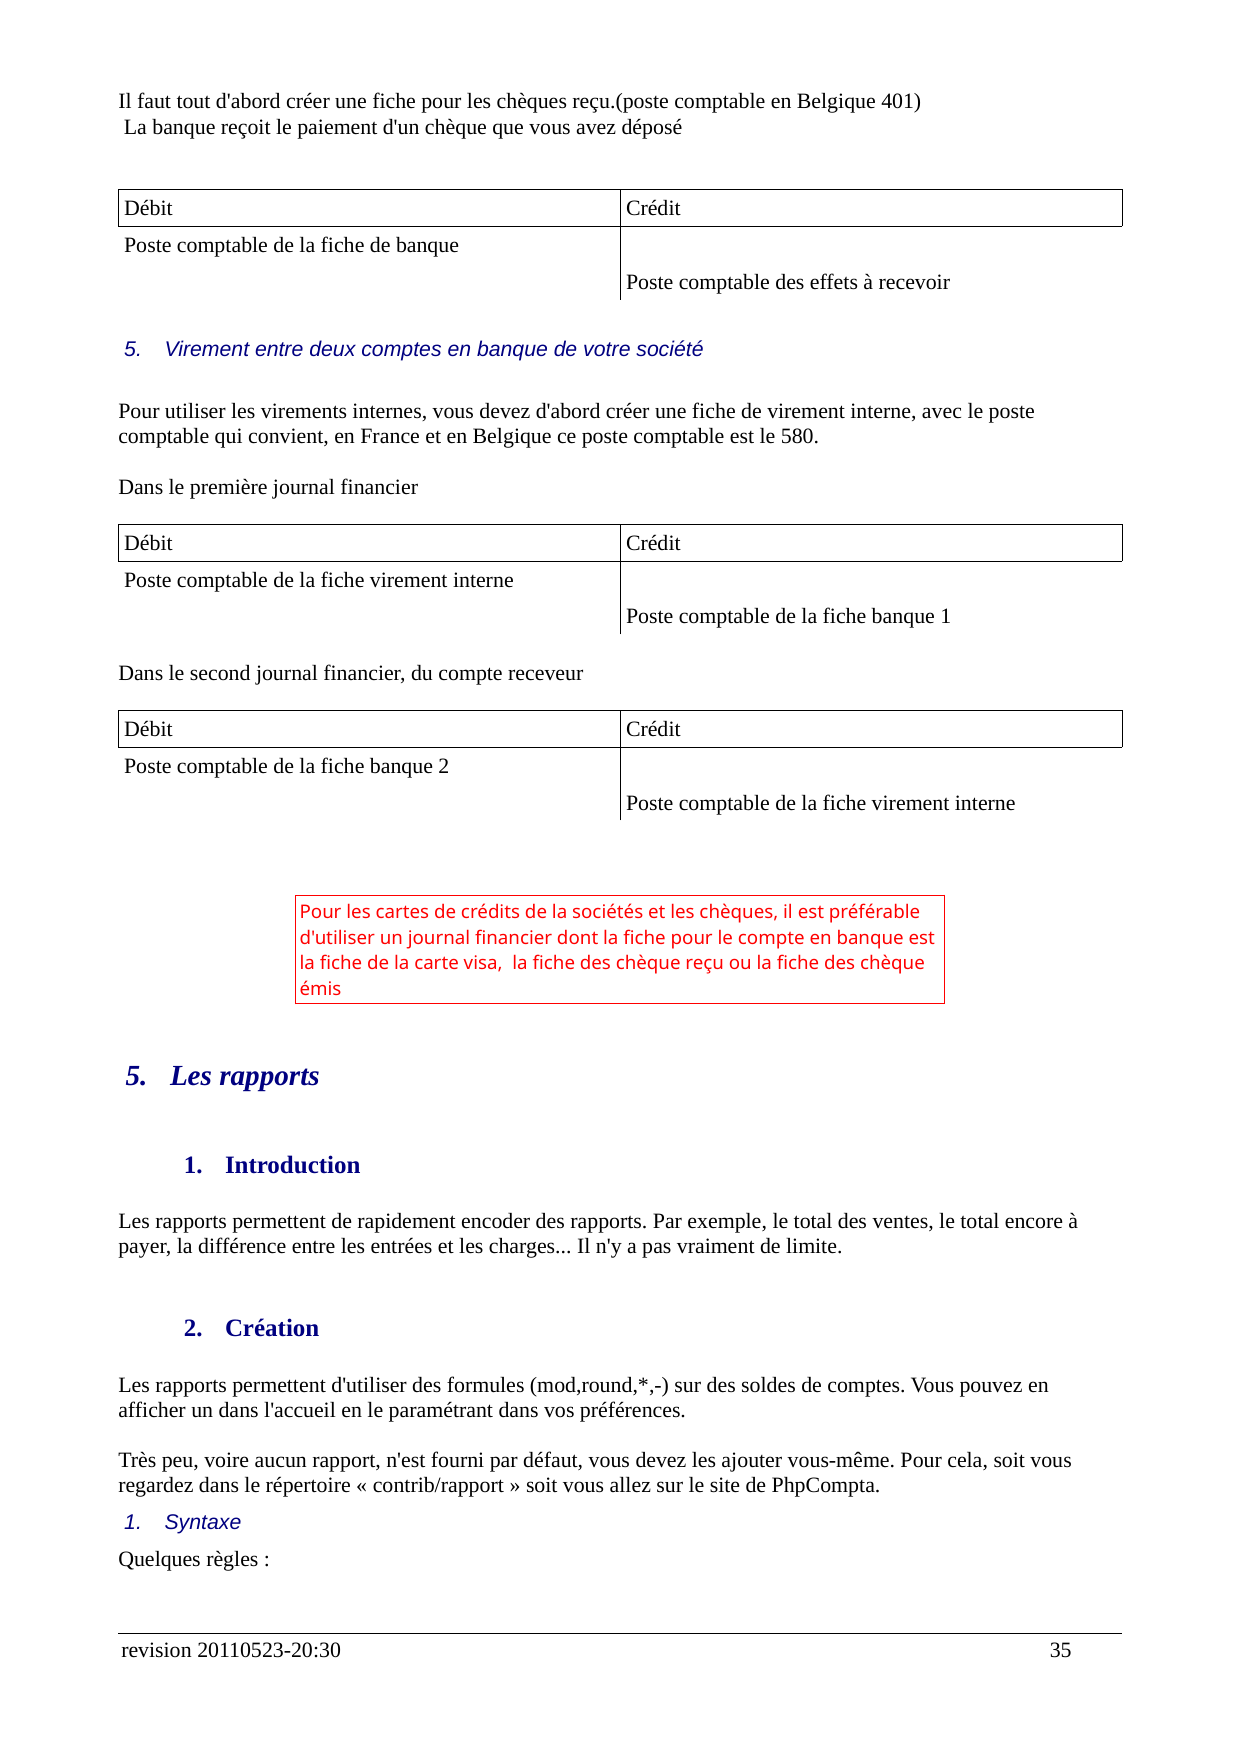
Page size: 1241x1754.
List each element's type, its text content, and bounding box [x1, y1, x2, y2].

table_cell Poste comptable des effets à recevoir [621, 263, 1122, 300]
subtitle Création [177, 1313, 1122, 1342]
table_cell Poste comptable de la fiche virement interne [621, 784, 1122, 820]
table_header Crédit [621, 711, 1122, 747]
table_cell Poste comptable de la fiche virement interne [118, 562, 620, 598]
text Quelques règles : [118, 1546, 1122, 1571]
subtitle Syntaxe [118, 1509, 1122, 1534]
text Très peu, voire aucun rapport, n'est fourni par défaut, vous devez les ajouter vous-même. Pour cela, soit vous regardez dans le répertoire « contrib/rapport » soit vous allez sur le site de PhpCompta. [118, 1447, 1122, 1498]
text Les rapports permettent d'utiliser des formules (mod,round,*,-) sur des soldes de comptes. Vous pouvez en afficher un dans l'accueil en le paramétrant dans vos préférences. [118, 1372, 1122, 1422]
table_cell [118, 263, 620, 300]
table_cell Poste comptable de la fiche de banque [118, 227, 620, 263]
table_header Crédit [621, 190, 1122, 226]
table_header Crédit [621, 525, 1122, 561]
subtitle Introduction [177, 1150, 1122, 1179]
table_header Débit [119, 711, 620, 747]
text Les rapports permettent de rapidement encoder des rapports. Par exemple, le total des ventes, le total encore à payer, la différence entre les entrées et les charges... Il n'y a pas vraiment de limite. [118, 1208, 1122, 1259]
text La banque reçoit le paiement d'un chèque que vous avez déposé [118, 114, 1122, 139]
table_cell Poste comptable de la fiche banque 1 [621, 598, 1122, 634]
table_header Débit [119, 525, 620, 561]
subtitle Les rapports [118, 1058, 1122, 1091]
table_cell [621, 562, 1122, 598]
table_header Débit [119, 190, 620, 226]
subtitle Virement entre deux comptes en banque de votre société [118, 337, 1122, 361]
text Dans le première journal financier [118, 474, 1122, 499]
text Il faut tout d'abord créer une fiche pour les chèques reçu.(poste comptable en Belgique 401) [118, 88, 1122, 114]
text Pour les cartes de crédits de la sociétés et les chèques, il est préférable d'utiliser un journal financier dont la fiche pour le compte en banque est la fiche de la carte visa, la fiche des chèque reçu ou la fiche des chèque émis [296, 896, 944, 1003]
table_cell [621, 227, 1122, 263]
text Dans le second journal financier, du compte receveur [118, 660, 1122, 685]
table_cell [118, 784, 620, 820]
table_cell Poste comptable de la fiche banque 2 [118, 748, 620, 784]
table_cell [118, 598, 620, 634]
text Pour utiliser les virements internes, vous devez d'abord créer une fiche de virement interne, avec le poste comptable qui convient, en France et en Belgique ce poste comptable est le 580. [118, 398, 1122, 448]
table_cell [621, 748, 1122, 784]
